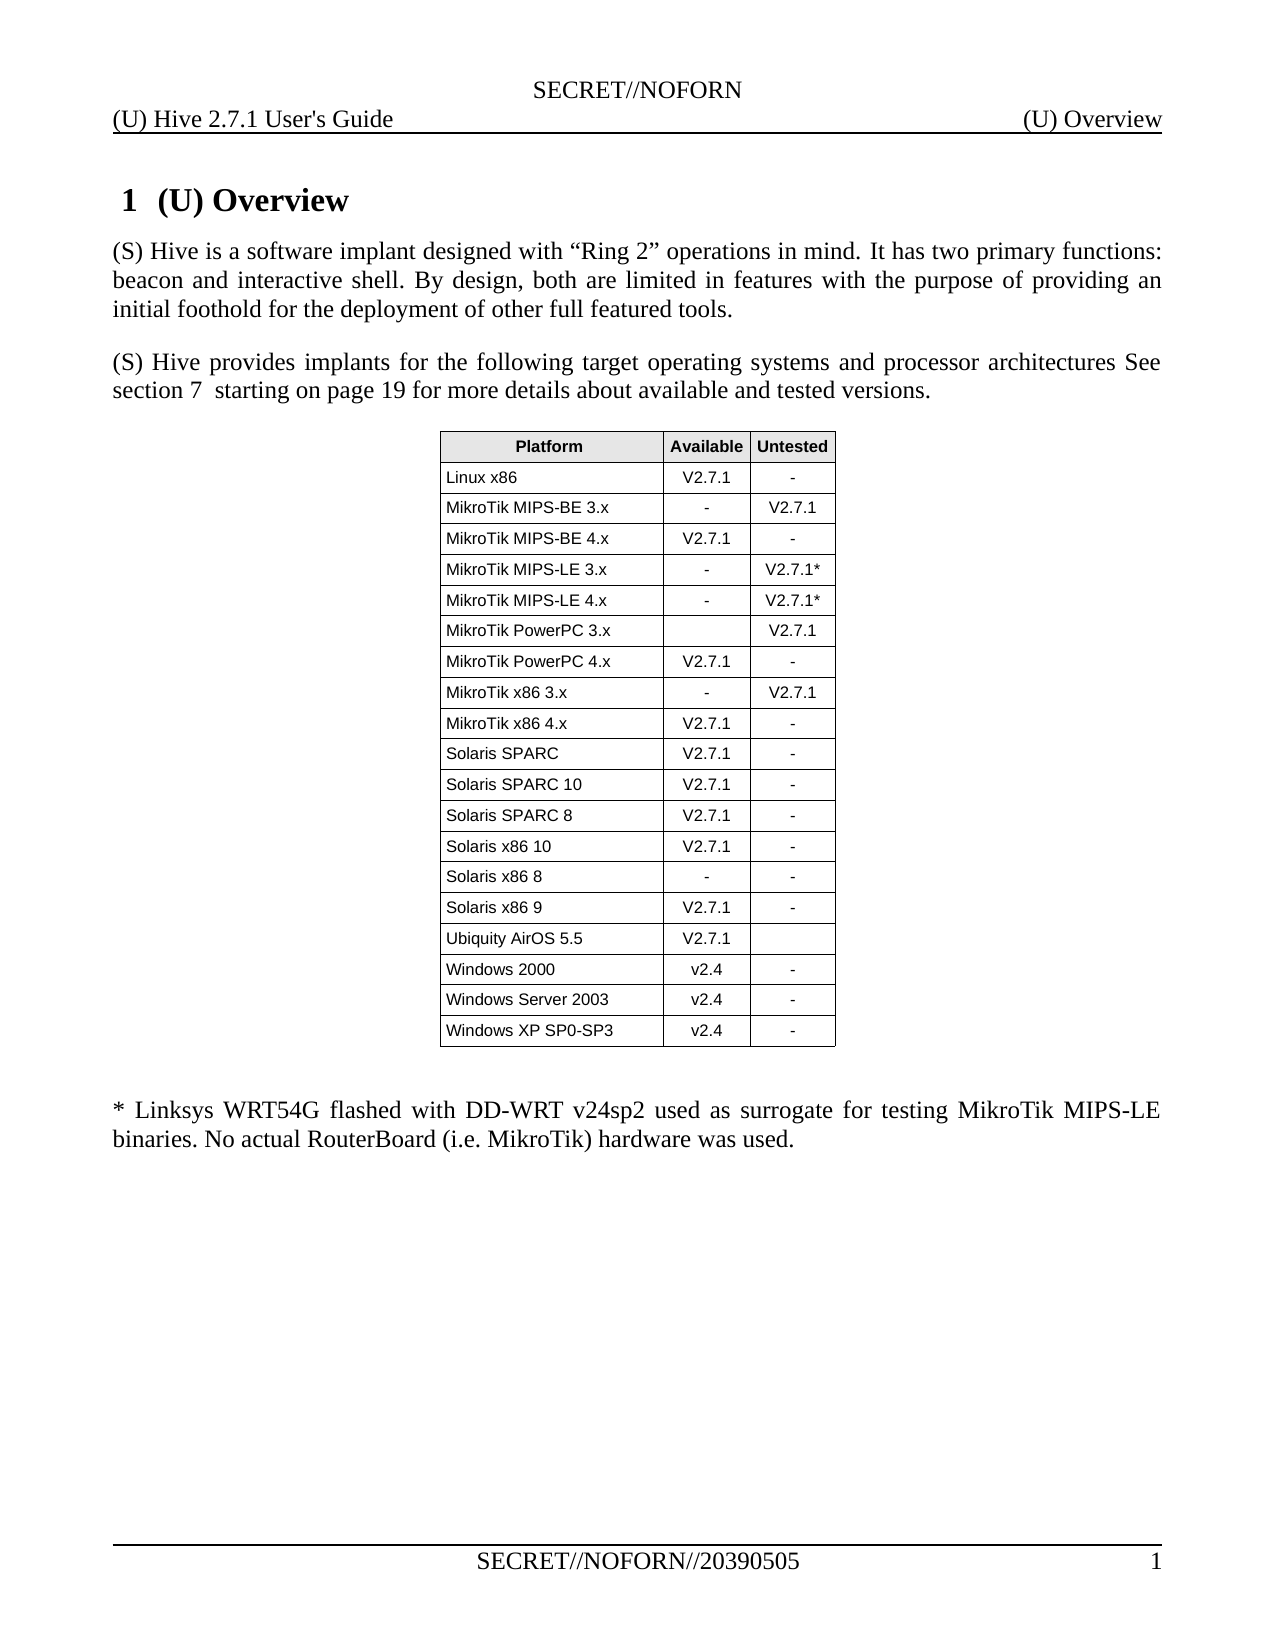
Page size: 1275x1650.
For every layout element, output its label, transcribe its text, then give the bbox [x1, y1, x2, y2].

table_cell V2.7.1 [664, 893, 750, 923]
table_cell Solaris SPARC 8 [441, 801, 663, 831]
table_cell V2.7.1* [751, 555, 835, 585]
table_cell Solaris SPARC 10 [441, 770, 663, 800]
table_cell V2.7.1 [664, 770, 750, 800]
table_cell - [751, 463, 835, 492]
table_header Available [664, 432, 750, 462]
table_cell Windows XP SP0-SP3 [441, 1016, 663, 1046]
table_cell - [751, 524, 835, 554]
table_cell - [664, 555, 750, 585]
table_cell - [751, 955, 835, 984]
table_cell - [664, 678, 750, 708]
subtitle (U) Overview [112, 180, 1162, 218]
table_cell [751, 924, 835, 953]
table_cell V2.7.1 [664, 463, 750, 492]
table_cell Windows Server 2003 [441, 985, 663, 1015]
table_cell V2.7.1 [664, 801, 750, 831]
table_cell V2.7.1 [751, 494, 835, 523]
table_cell - [751, 893, 835, 923]
table_cell - [751, 770, 835, 800]
table_cell Solaris x86 9 [441, 893, 663, 923]
table_cell MikroTik PowerPC 3.x [441, 616, 663, 646]
table_cell v2.4 [664, 985, 750, 1015]
table_cell [664, 616, 750, 646]
table_cell MikroTik MIPS-BE 3.x [441, 494, 663, 523]
table_cell MikroTik PowerPC 4.x [441, 647, 663, 677]
table_cell - [751, 1016, 835, 1046]
table_cell - [664, 586, 750, 615]
table_header Platform [441, 432, 663, 462]
table_cell v2.4 [664, 955, 750, 984]
table_cell Windows 2000 [441, 955, 663, 984]
table_cell Solaris x86 10 [441, 832, 663, 861]
table_cell V2.7.1 [751, 678, 835, 708]
table_cell Linux x86 [441, 463, 663, 492]
table_header Untested [751, 432, 835, 462]
table_cell Solaris x86 8 [441, 862, 663, 892]
table_cell V2.7.1 [751, 616, 835, 646]
table_cell MikroTik MIPS-LE 4.x [441, 586, 663, 615]
text (S) Hive provides implants for the following target operating systems and processor architectures See section7 starting on page 19 for more details about available and tested versions. [112, 347, 1162, 404]
table_cell MikroTik x86 4.x [441, 709, 663, 738]
table_cell V2.7.1 [664, 739, 750, 769]
table_cell - [751, 739, 835, 769]
text (S) Hive is a software implant designed with “Ring 2” operations in mind. It has two primary functions: beacon and interactive shell. By design, both are limited in features with the purpose of providing an initial foothold for the deployment of other full featured tools. [112, 236, 1162, 323]
table_cell Ubiquity AirOS 5.5 [441, 924, 663, 953]
table_cell V2.7.1* [751, 586, 835, 615]
table_cell MikroTik MIPS-LE 3.x [441, 555, 663, 585]
table_cell MikroTik MIPS-BE 4.x [441, 524, 663, 554]
table_cell - [664, 862, 750, 892]
table_cell - [664, 494, 750, 523]
table_cell - [751, 862, 835, 892]
table_cell - [751, 647, 835, 677]
table_cell - [751, 985, 835, 1015]
table_cell V2.7.1 [664, 647, 750, 677]
table_cell MikroTik x86 3.x [441, 678, 663, 708]
table_cell V2.7.1 [664, 524, 750, 554]
table_cell - [751, 832, 835, 861]
table_cell v2.4 [664, 1016, 750, 1046]
table_cell - [751, 801, 835, 831]
table_cell V2.7.1 [664, 709, 750, 738]
text * Linksys WRT54G flashed with DD-WRT v24sp2 used as surrogate for testing MikroTik MIPS-LE binaries. No actual RouterBoard (i.e. MikroTik) hardware was used. [112, 1095, 1162, 1153]
table_cell Solaris SPARC [441, 739, 663, 769]
table_cell V2.7.1 [664, 924, 750, 953]
table_cell V2.7.1 [664, 832, 750, 861]
table_cell - [751, 709, 835, 738]
